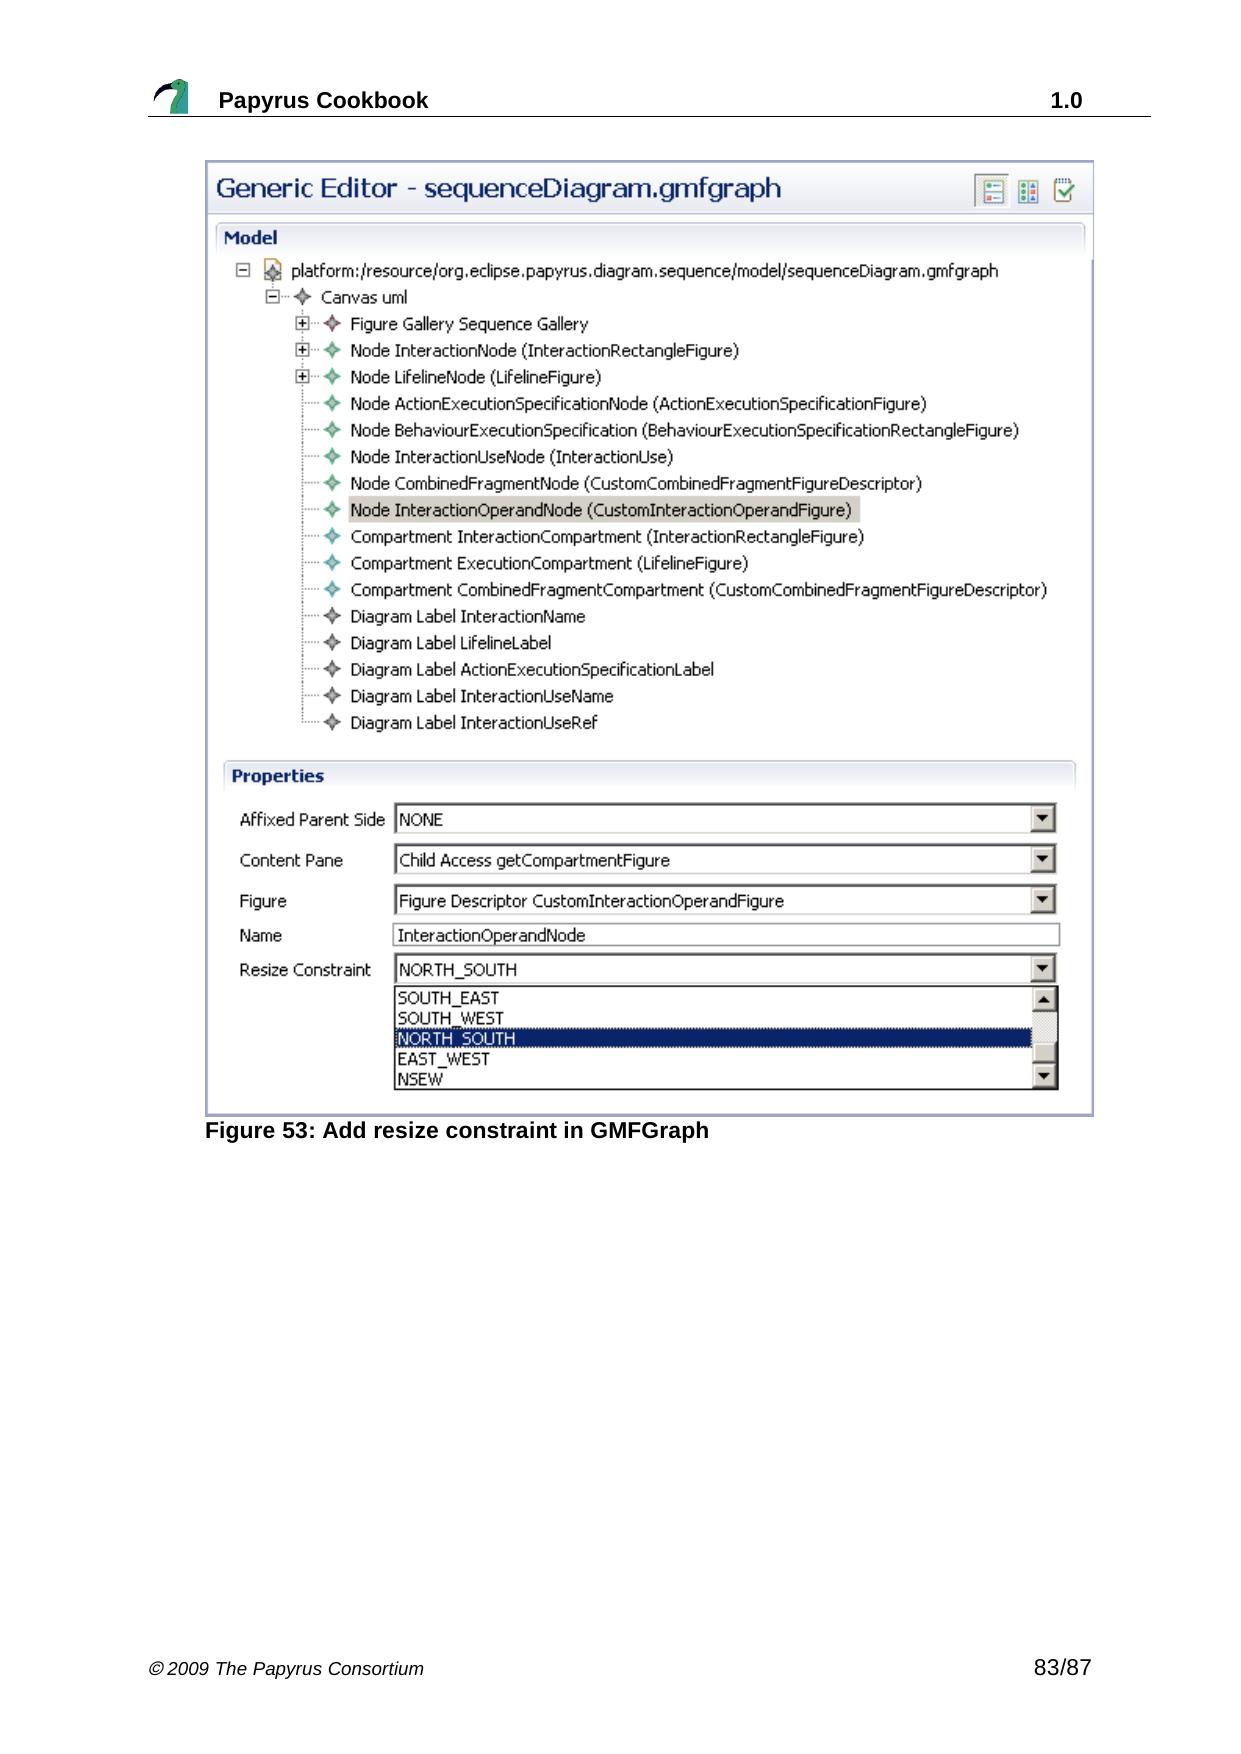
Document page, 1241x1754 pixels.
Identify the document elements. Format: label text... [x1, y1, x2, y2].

picture [153, 79, 189, 114]
picture [205, 160, 1095, 1117]
text Figure 53: Add resize constraint in GMFGraph [205, 1117, 1094, 1144]
